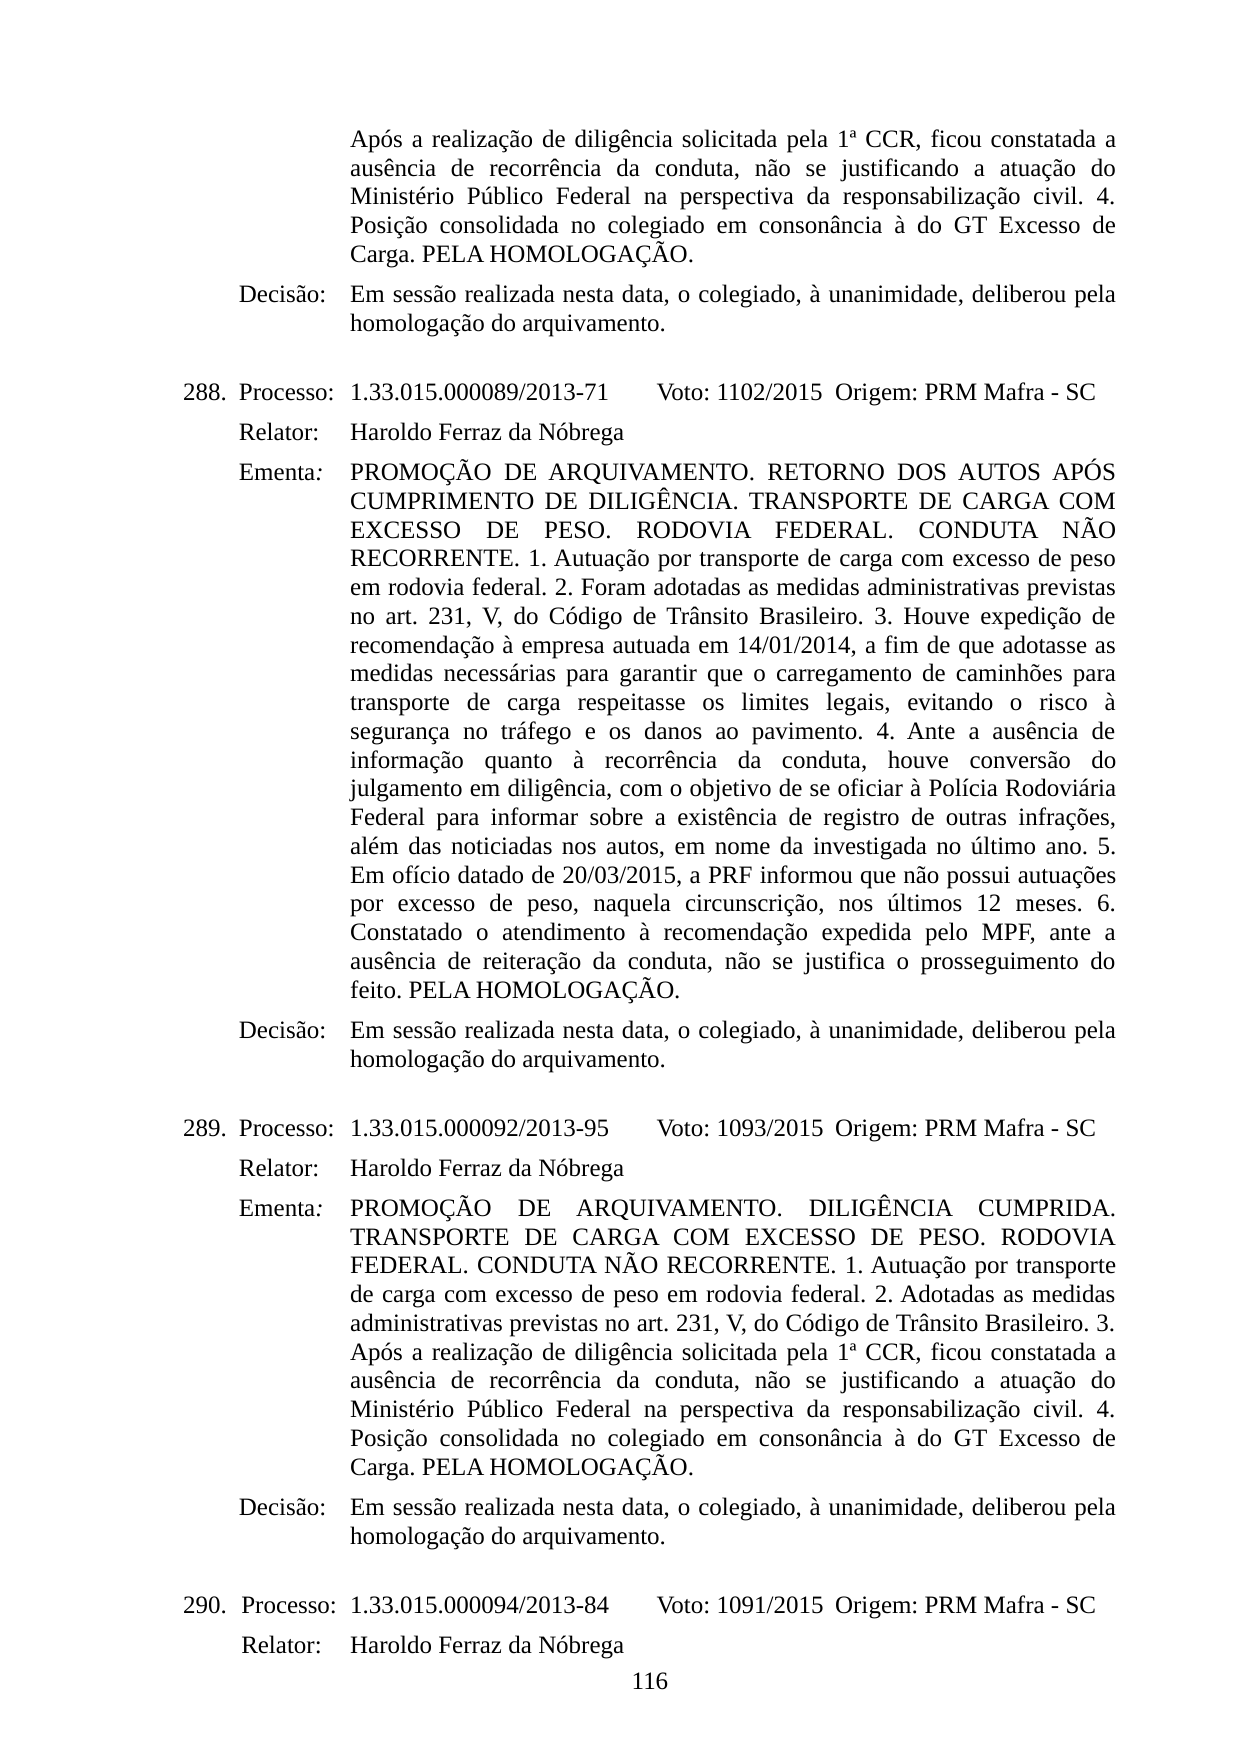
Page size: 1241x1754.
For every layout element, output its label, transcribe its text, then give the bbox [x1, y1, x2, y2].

table_cell [177, 451, 233, 1009]
table_cell Em sessão realizada nesta data, o colegiado, à unanimidade, deliberou pela homologação do arquivamento. [344, 1486, 1122, 1555]
table_header Voto: 1093/2015 [651, 1107, 829, 1147]
table_header Processo: [235, 1584, 344, 1624]
table_cell Haroldo Ferraz da Nóbrega [344, 411, 1122, 451]
table_header 289. [177, 1107, 233, 1147]
table_header Voto: 1102/2015 [651, 371, 829, 411]
table_header 288. [177, 371, 233, 411]
table_cell Relator: [235, 1624, 344, 1664]
table_header Origem: PRM Mafra - SC [829, 1107, 1122, 1147]
table_cell [177, 273, 233, 342]
table_cell PROMOÇÃO DE ARQUIVAMENTO. DILIGÊNCIA CUMPRIDA. TRANSPORTE DE CARGA COM EXCESSO DE PESO. RODOVIA FEDERAL. CONDUTA NÃO RECORRENTE. 1. Autuação por transporte de carga com excesso de peso em rodovia federal. 2. Adotadas as medidas administrativas previstas no art. 231, V, do Código de Trânsito Brasileiro. 3. Após a realização de diligência solicitada pela 1ª CCR, ficou constatada a ausência de recorrência da conduta, não se justificando a atuação do Ministério Público Federal na perspectiva da responsabilização civil. 4. Posição consolidada no colegiado em consonância à do GT Excesso de Carga. PELA HOMOLOGAÇÃO. [344, 1187, 1122, 1486]
table_cell [177, 1187, 233, 1486]
table_cell [177, 1009, 233, 1078]
table_cell [177, 118, 233, 273]
table_cell Haroldo Ferraz da Nóbrega [344, 1624, 1122, 1664]
table_cell Ementa: [233, 1187, 344, 1486]
table_header Origem: PRM Mafra - SC [829, 1584, 1122, 1624]
table_header Processo: [233, 1107, 344, 1147]
table_header 1.33.015.000089/2013-71 [344, 371, 651, 411]
table_cell PROMOÇÃO DE ARQUIVAMENTO. RETORNO DOS AUTOS APÓS CUMPRIMENTO DE DILIGÊNCIA. TRANSPORTE DE CARGA COM EXCESSO DE PESO. RODOVIA FEDERAL. CONDUTA NÃO RECORRENTE. 1. Autuação por transporte de carga com excesso de peso em rodovia federal. 2. Foram adotadas as medidas administrativas previstas no art. 231, V, do Código de Trânsito Brasileiro. 3. Houve expedição de recomendação à empresa autuada em 14/01/2014, a fim de que adotasse as medidas necessárias para garantir que o carregamento de caminhões para transporte de carga respeitasse os limites legais, evitando o risco à segurança no tráfego e os danos ao pavimento. 4. Ante a ausência de informação quanto à recorrência da conduta, houve conversão do julgamento em diligência, com o objetivo de se oficiar à Polícia Rodoviária Federal para informar sobre a existência de registro de outras infrações, além das noticiadas nos autos, em nome da investigada no último ano. 5. Em ofício datado de 20/03/2015, a PRF informou que não possui autuações por excesso de peso, naquela circunscrição, nos últimos 12 meses. 6. Constatado o atendimento à recomendação expedida pelo MPF, ante a ausência de reiteração da conduta, não se justifica o prosseguimento do feito. PELA HOMOLOGAÇÃO. [344, 451, 1122, 1009]
table_cell Decisão: [233, 1486, 344, 1555]
table_cell Decisão: [233, 1009, 344, 1078]
table_header Processo: [233, 371, 344, 411]
table_cell Haroldo Ferraz da Nóbrega [344, 1147, 1122, 1187]
table_cell Ementa: [233, 451, 344, 1009]
table_cell Decisão: [233, 273, 344, 342]
table_header 290. [177, 1584, 235, 1624]
table_header Origem: PRM Mafra - SC [829, 371, 1122, 411]
table_cell [233, 118, 344, 273]
table_cell [177, 1147, 233, 1187]
table_cell [177, 1486, 233, 1555]
table_cell Após a realização de diligência solicitada pela 1ª CCR, ficou constatada a ausência de recorrência da conduta, não se justificando a atuação do Ministério Público Federal na perspectiva da responsabilização civil. 4. Posição consolidada no colegiado em consonância à do GT Excesso de Carga. PELA HOMOLOGAÇÃO. [344, 118, 1122, 273]
table_cell Relator: [233, 411, 344, 451]
table_cell Relator: [233, 1147, 344, 1187]
table_cell [177, 1624, 235, 1664]
table_cell Em sessão realizada nesta data, o colegiado, à unanimidade, deliberou pela homologação do arquivamento. [344, 273, 1122, 342]
table_cell [177, 411, 233, 451]
table_header 1.33.015.000094/2013-84 [344, 1584, 651, 1624]
table_header Voto: 1091/2015 [651, 1584, 829, 1624]
table_cell Em sessão realizada nesta data, o colegiado, à unanimidade, deliberou pela homologação do arquivamento. [344, 1009, 1122, 1078]
table_header 1.33.015.000092/2013-95 [344, 1107, 651, 1147]
